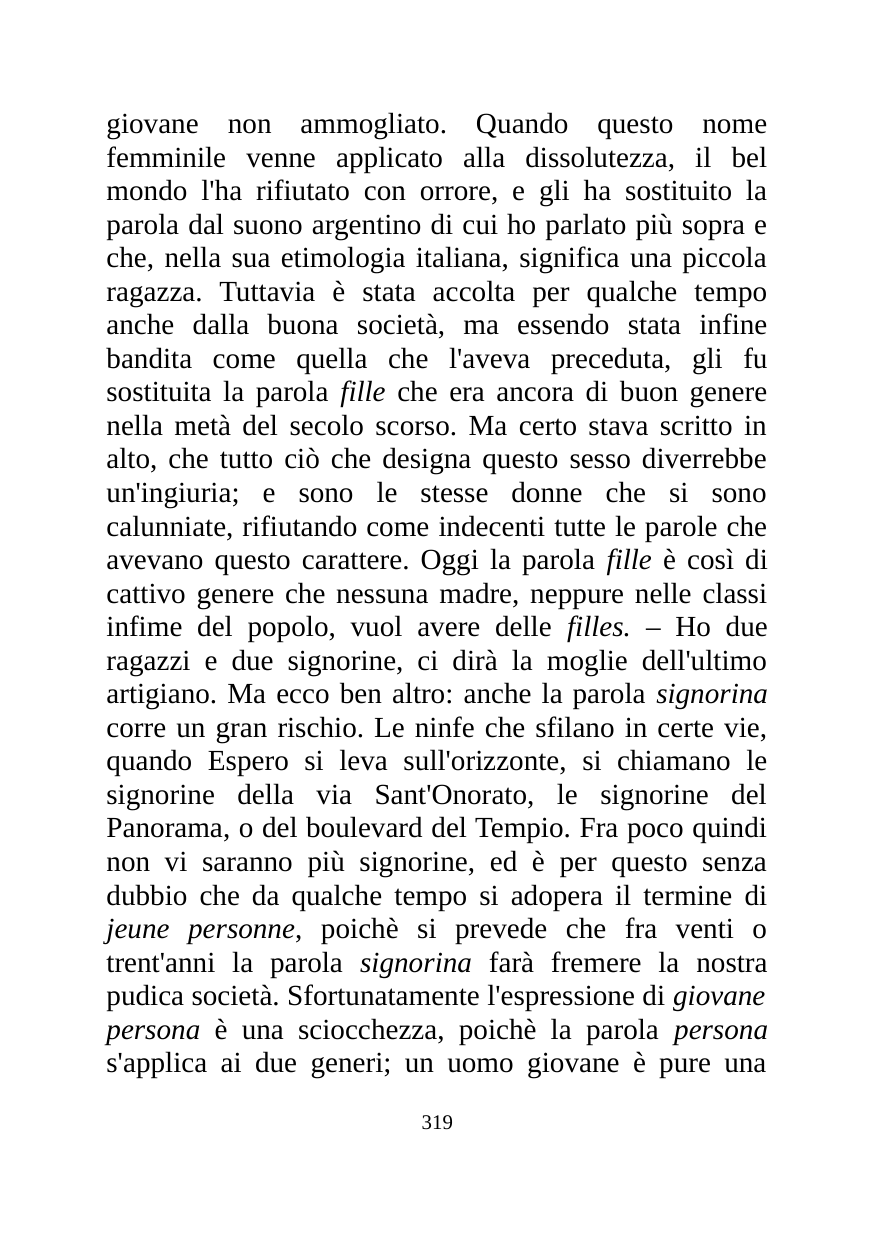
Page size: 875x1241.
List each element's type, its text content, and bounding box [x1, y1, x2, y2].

text giovane non ammogliato. Quando questo nome femminile venne applicato alla dissolutezza, il bel mondo l'ha rifiutato con orrore, e gli ha sostituito la parola dal suono argentino di cui ho parlato più sopra e che, nella sua etimologia italiana, significa una piccola ragazza. Tuttavia è stata accolta per qualche tempo anche dalla buona società, ma essendo stata infine bandita come quella che l'aveva preceduta, gli fu sostituita la parola fille che era ancora di buon genere nella metà del secolo scorso. Ma certo stava scritto in alto, che tutto ciò che designa questo sesso diverrebbe un'ingiuria; e sono le stesse donne che si sono calunniate, rifiutando come indecenti tutte le parole che avevano questo carattere. Oggi la parola fille è così di cattivo genere che nessuna madre, neppure nelle classi infime del popolo, vuol avere delle filles. – Ho due ragazzi e due signorine, ci dirà la moglie dell'ultimo artigiano. Ma ecco ben altro: anche la parola signorina corre un gran rischio. Le ninfe che sfilano in certe vie, quando Espero si leva sull'orizzonte, si chiamano le signorine della via Sant'Onorato, le signorine del Panorama, o del boulevard del Tempio. Fra poco quindi non vi saranno più signorine, ed è per questo senza dubbio che da qualche tempo si adopera il termine di jeune personne, poichè si prevede che fra venti o trent'anni la parola signorina farà fremere la nostra pudica società. Sfortunatamente l'espressione di giovane persona è una sciocchezza, poichè la parola persona s'applica ai due generi; un uomo giovane è pure una [106, 106, 768, 1079]
